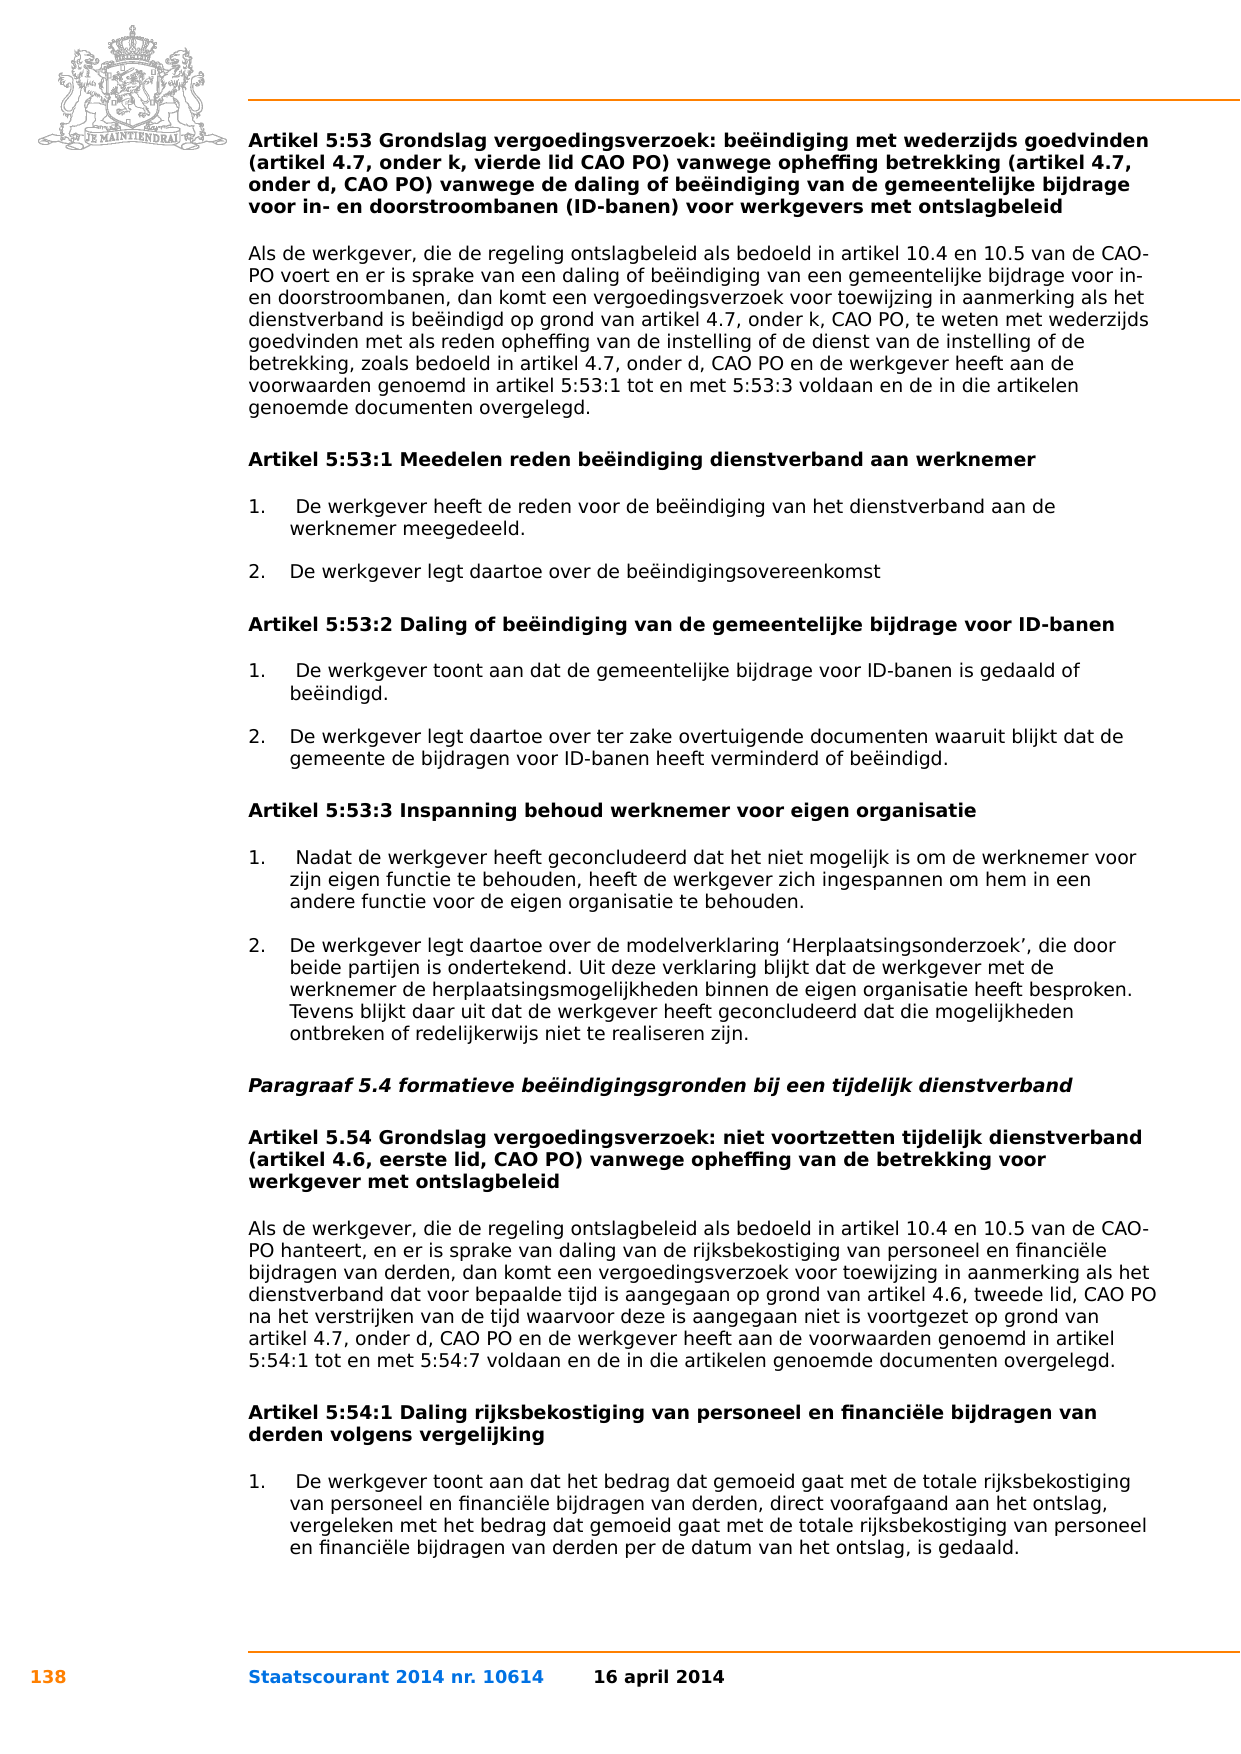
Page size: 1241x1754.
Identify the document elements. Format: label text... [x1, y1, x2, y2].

subtitle Artikel 5:53:2 Daling of beëindiging van de gemeentelijke bijdrage voor ID-banen [248, 613, 1163, 635]
text 2. De werkgever legt daartoe over de modelverklaring ‘Herplaatsingsonderzoek’, die door beide partijen is ondertekend. Uit deze verklaring blijkt dat de werkgever met de werknemer de herplaatsingsmogelijkheden binnen de eigen organisatie heeft besproken. Tevens blijkt daar uit dat de werkgever heeft geconcludeerd dat die mogelijkheden ontbreken of redelijkerwijs niet te realiseren zijn. [248, 935, 1163, 1045]
text Als de werkgever, die de regeling ontslagbeleid als bedoeld in artikel 10.4 en 10.5 van de CAO-PO voert en er is sprake van een daling of beëindiging van een gemeentelijke bijdrage voor in- en doorstroombanen, dan komt een vergoedingsverzoek voor toewijzing in aanmerking als het dienstverband is beëindigd op grond van artikel 4.7, onder k, CAO PO, te weten met wederzijds goedvinden met als reden opheffing van de instelling of de dienst van de instelling of de betrekking, zoals bedoeld in artikel 4.7, onder d, CAO PO en de werkgever heeft aan de voorwaarden genoemd in artikel 5:53:1 tot en met 5:53:3 voldaan en de in die artikelen genoemde documenten overgelegd. [248, 243, 1163, 419]
subtitle Artikel 5:53 Grondslag vergoedingsverzoek: beëindiging met wederzijds goedvinden (artikel 4.7, onder k, vierde lid CAO PO) vanwege opheffing betrekking (artikel 4.7, onder d, CAO PO) vanwege de daling of beëindiging van de gemeentelijke bijdrage voor in- en doorstroombanen (ID-banen) voor werkgevers met ontslagbeleid [248, 130, 1163, 218]
text Als de werkgever, die de regeling ontslagbeleid als bedoeld in artikel 10.4 en 10.5 van de CAO-PO hanteert, en er is sprake van daling van de rijksbekostiging van personeel en financiële bijdragen van derden, dan komt een vergoedingsverzoek voor toewijzing in aanmerking als het dienstverband dat voor bepaalde tijd is aangegaan op grond van artikel 4.6, tweede lid, CAO PO na het verstrijken van de tijd waarvoor deze is aangegaan niet is voortgezet op grond van artikel 4.7, onder d, CAO PO en de werkgever heeft aan de voorwaarden genoemd in artikel 5:54:1 tot en met 5:54:7 voldaan en de in die artikelen genoemde documenten overgelegd. [248, 1218, 1163, 1372]
text 2. De werkgever legt daartoe over ter zake overtuigende documenten waaruit blijkt dat de gemeente de bijdragen voor ID-banen heeft verminderd of beëindigd. [248, 726, 1163, 770]
subtitle Artikel 5.54 Grondslag vergoedingsverzoek: niet voortzetten tijdelijk dienstverband (artikel 4.6, eerste lid, CAO PO) vanwege opheffing van de betrekking voor werkgever met ontslagbeleid [248, 1127, 1163, 1193]
text 1. Nadat de werkgever heeft geconcludeerd dat het niet mogelijk is om de werknemer voor zijn eigen functie te behouden, heeft de werkgever zich ingespannen om hem in een andere functie voor de eigen organisatie te behouden. [248, 847, 1163, 913]
subtitle Artikel 5:53:3 Inspanning behoud werknemer voor eigen organisatie [248, 800, 1163, 822]
text 2. De werkgever legt daartoe over de beëindigingsovereenkomst [248, 561, 1163, 583]
picture [38, 25, 227, 150]
subtitle Artikel 5:54:1 Daling rijksbekostiging van personeel en financiële bijdragen van derden volgens vergelijking [248, 1402, 1163, 1446]
text 1. De werkgever toont aan dat de gemeentelijke bijdrage voor ID-banen is gedaald of beëindigd. [248, 660, 1163, 704]
subtitle Paragraaf 5.4 formatieve beëindigingsgronden bij een tijdelijk dienstverband [248, 1075, 1163, 1097]
text 1. De werkgever heeft de reden voor de beëindiging van het dienstverband aan de werknemer meegedeeld. [248, 496, 1163, 539]
subtitle Artikel 5:53:1 Meedelen reden beëindiging dienstverband aan werknemer [248, 449, 1163, 471]
text 1. De werkgever toont aan dat het bedrag dat gemoeid gaat met de totale rijksbekostiging van personeel en financiële bijdragen van derden, direct voorafgaand aan het ontslag, vergeleken met het bedrag dat gemoeid gaat met de totale rijksbekostiging van personeel en financiële bijdragen van derden per de datum van het ontslag, is gedaald. [248, 1471, 1163, 1558]
